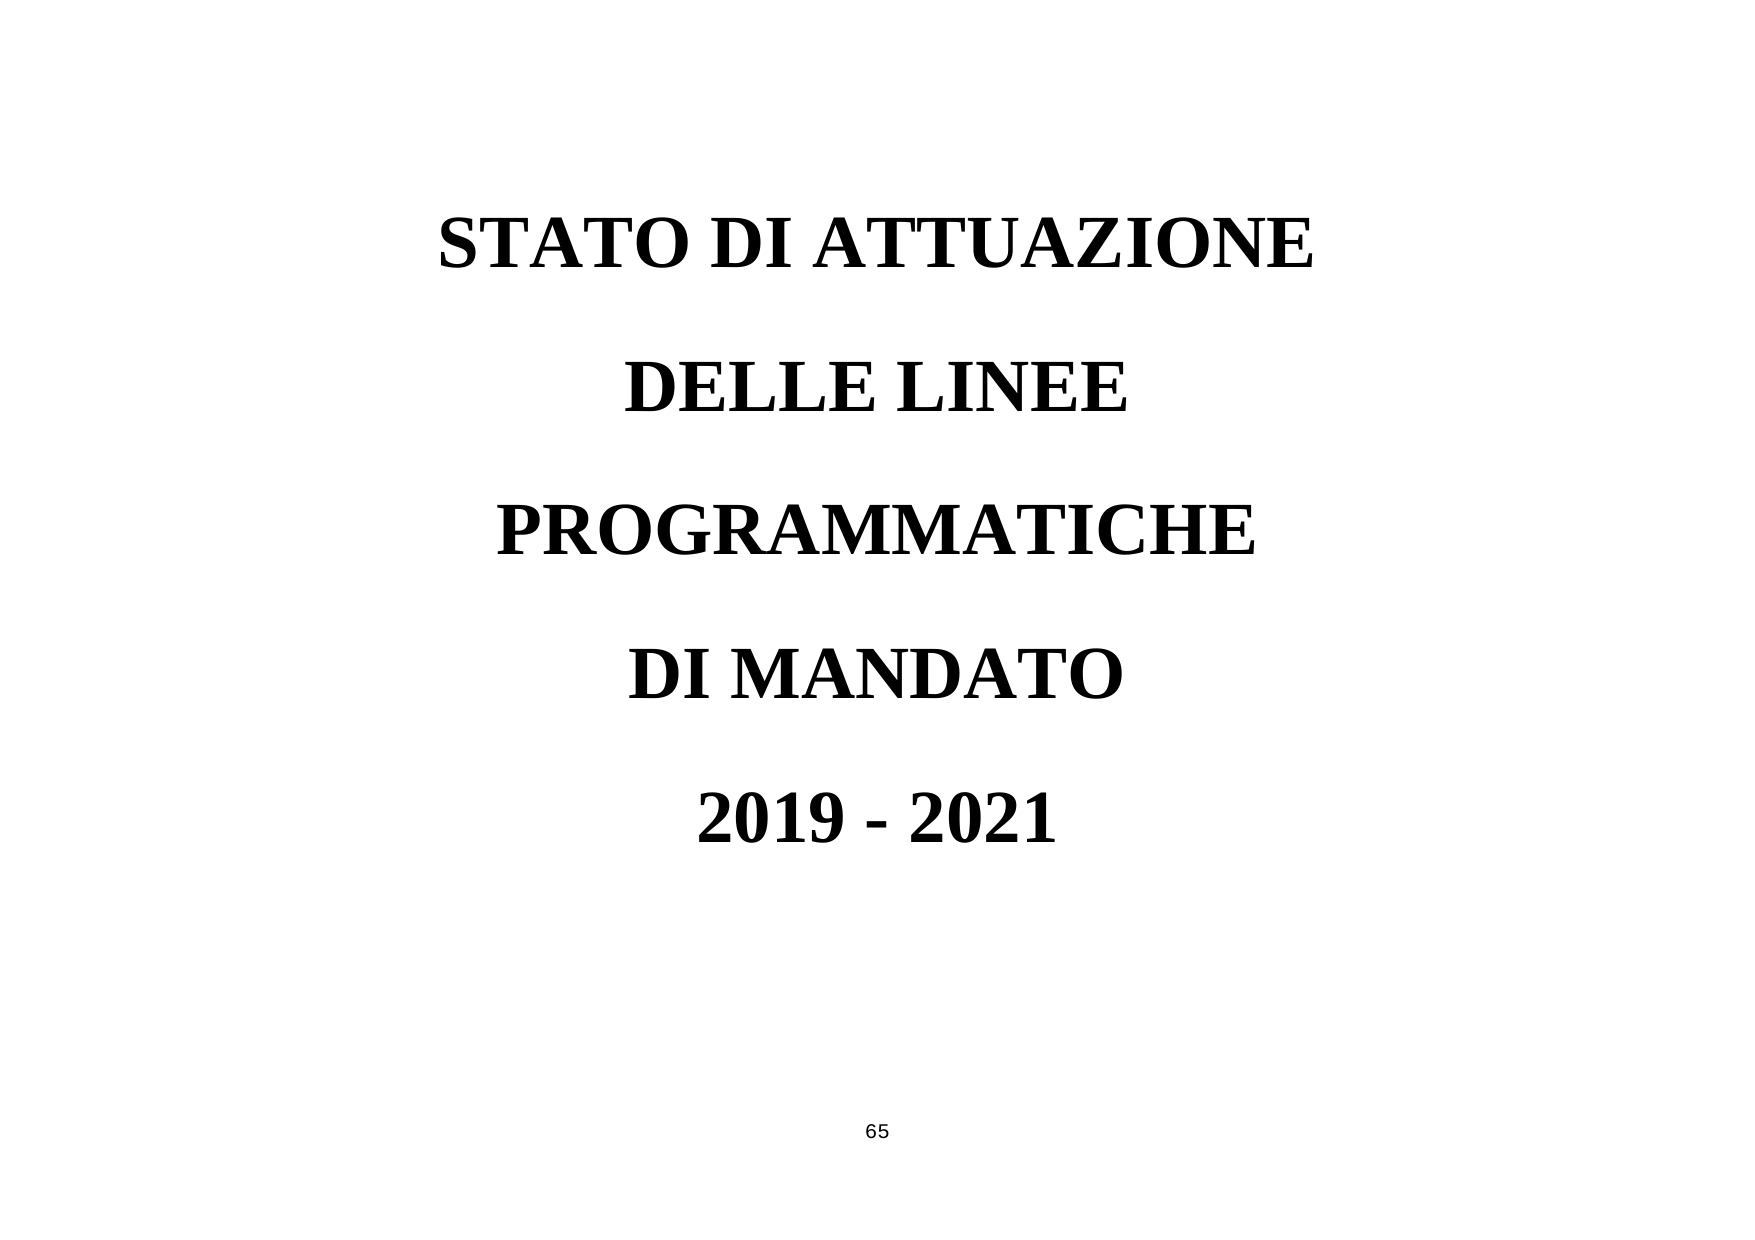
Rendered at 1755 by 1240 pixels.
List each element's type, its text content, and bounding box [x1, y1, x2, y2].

text DELLE LINEE [59, 341, 1695, 427]
text PROGRAMMATICHE [59, 484, 1695, 571]
text DI MANDATO [59, 628, 1695, 714]
text STATO DI ATTUAZIONE [59, 197, 1695, 283]
text 2019 - 2021 [59, 772, 1695, 858]
